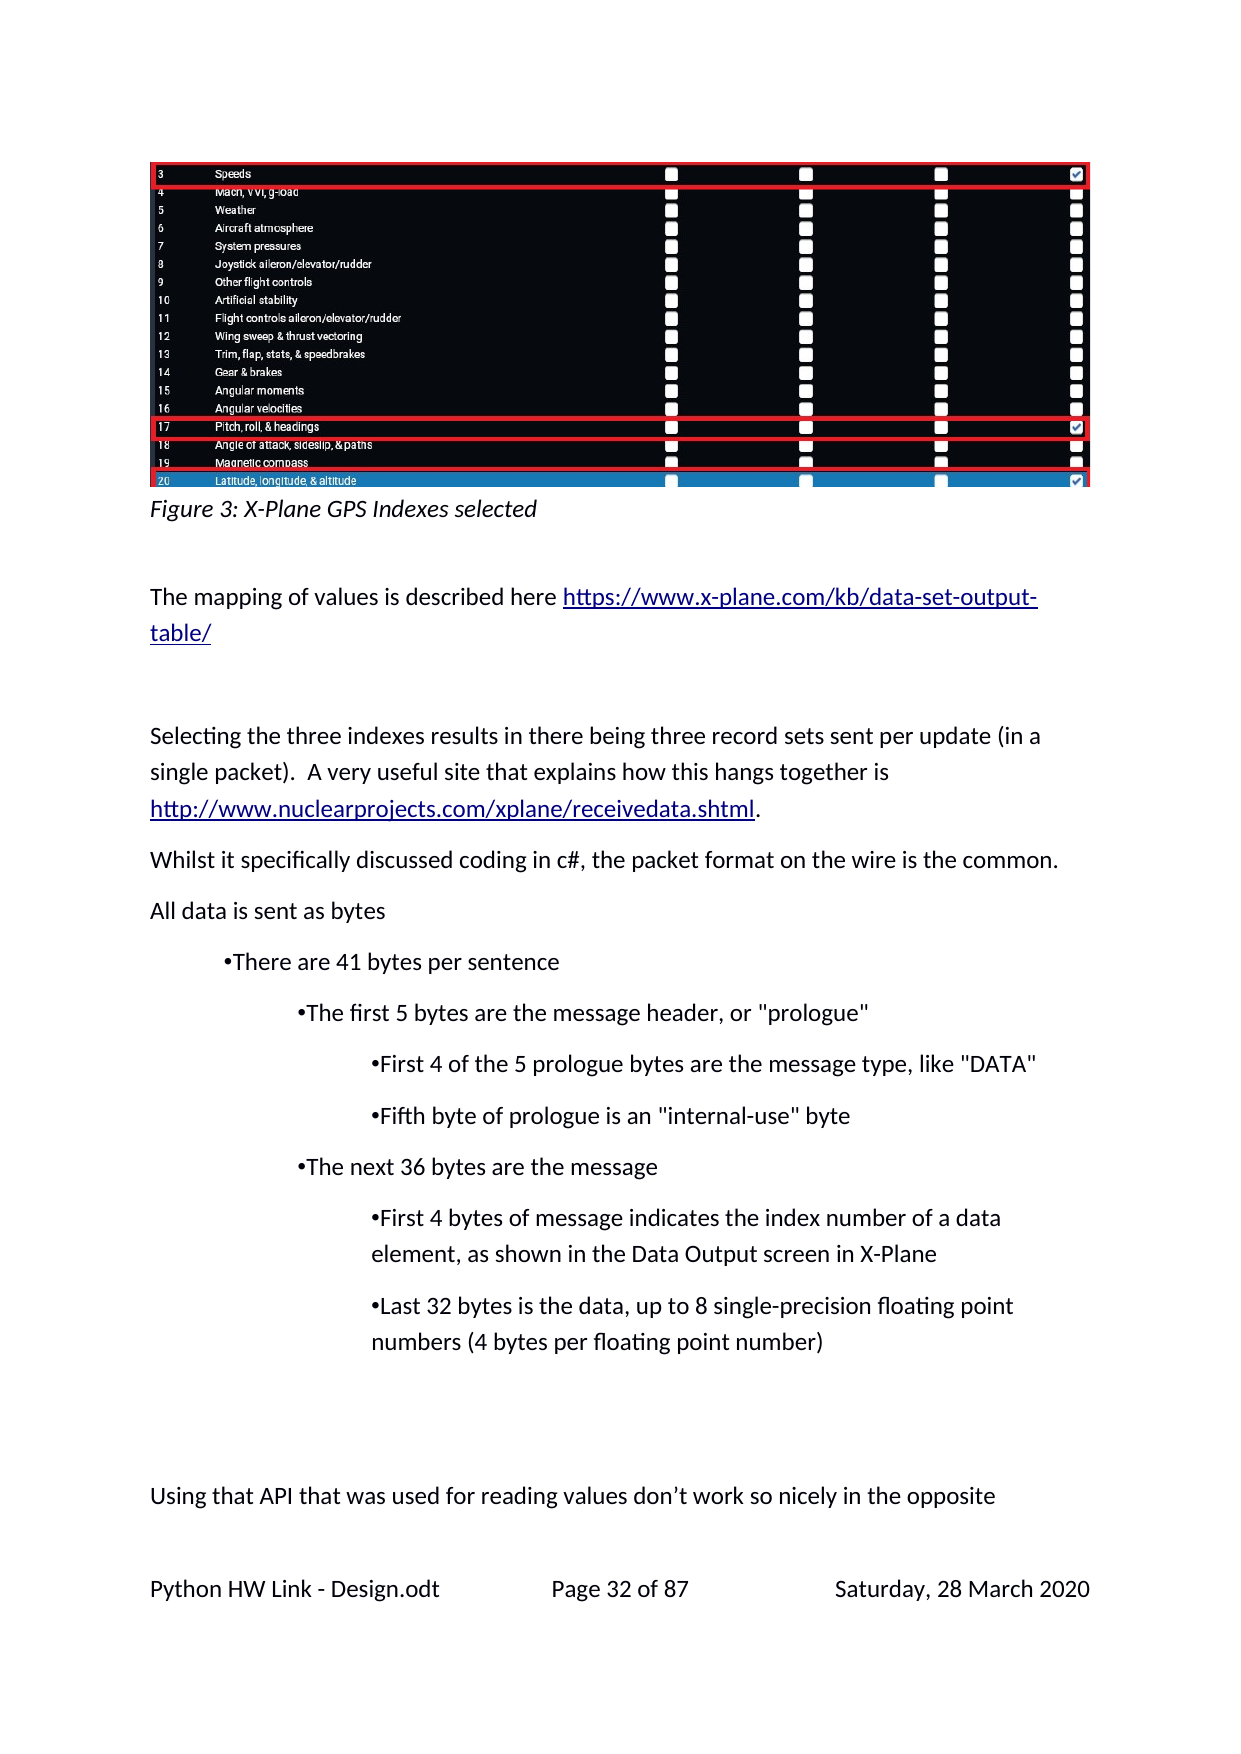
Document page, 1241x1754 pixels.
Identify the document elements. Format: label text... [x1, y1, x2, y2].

text Selecting the three indexes results in there being three record sets sent per update (in a single packet). A very useful site that explains how this hangs together is http://www.nuclearprojects.com/xplane/receivedata.shtml. [150, 720, 1090, 823]
text Using that API that was used for reading values don’t work so nicely in the opposite [150, 1480, 1090, 1510]
list The next 36 bytes are the message [150, 1151, 1090, 1181]
text Whilst it specifically discussed coding in c#, the packet format on the wire is the common. [150, 844, 1090, 874]
picture [150, 162, 1091, 487]
text The mapping of values is described here https://www.x-plane.com/kb/data-set-output-table/ [150, 581, 1090, 648]
list The first 5 bytes are the message header, or "prologue" [150, 997, 1090, 1028]
list There are 41 bytes per sentence [150, 946, 1090, 977]
text All data is sent as bytes [150, 895, 1090, 926]
list First 4 of the 5 prologue bytes are the message type, like "DATA" [150, 1049, 1090, 1079]
list First 4 bytes of message indicates the index number of a data element, as shown in the Data Output screen in X-Plane [150, 1202, 1090, 1269]
list Fifth byte of prologue is an "internal-use" byte [150, 1100, 1090, 1130]
text Figure 3: X-Plane GPS Indexes selected [150, 487, 1090, 524]
list Last 32 bytes is the data, up to 8 single-precision floating point numbers (4 bytes per floating point number) [150, 1290, 1090, 1357]
